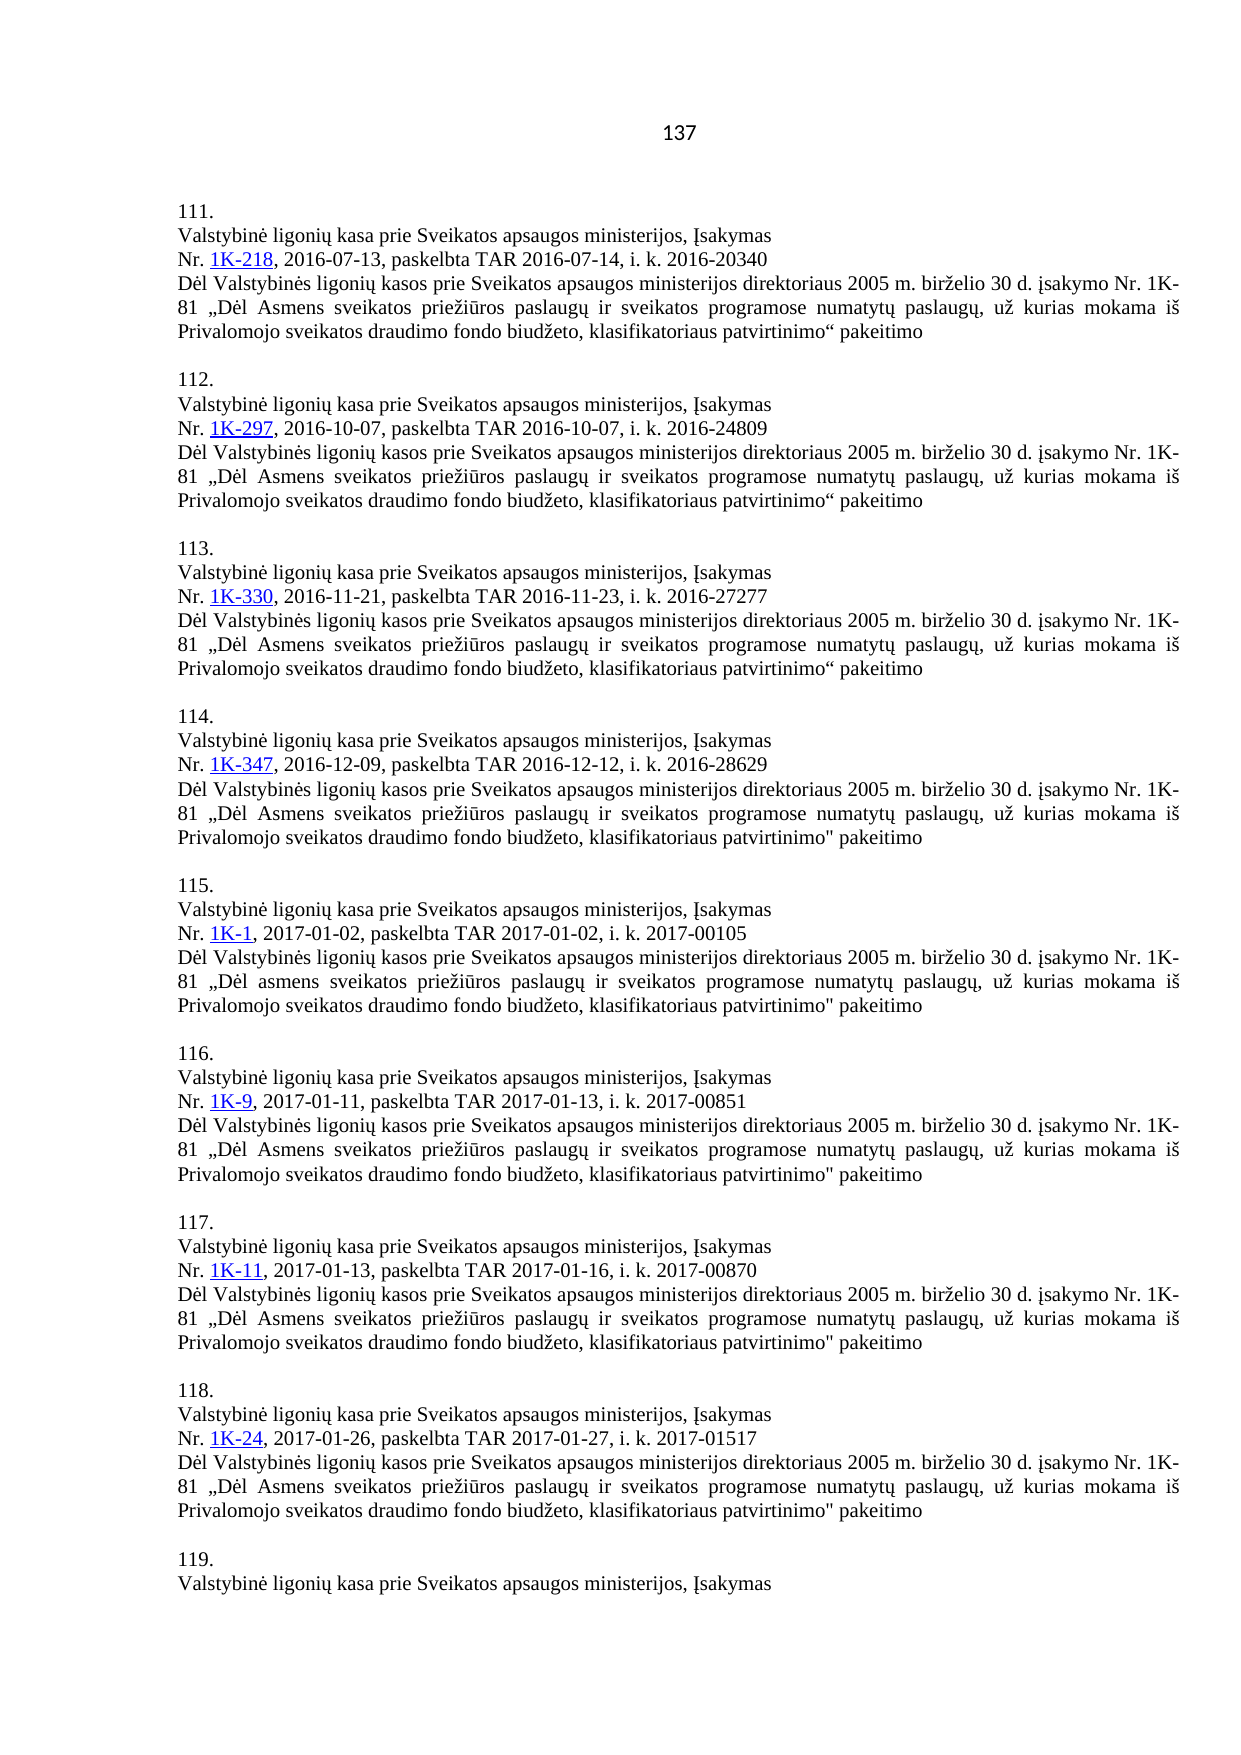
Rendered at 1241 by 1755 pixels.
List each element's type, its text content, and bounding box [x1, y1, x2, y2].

text Nr. 1K-297, 2016-10-07, paskelbta TAR 2016-10-07, i. k. 2016-24809 [177, 416, 1181, 439]
text 118. [177, 1378, 1181, 1402]
text 112. [177, 367, 1181, 391]
text Valstybinė ligonių kasa prie Sveikatos apsaugos ministerijos, Įsakymas [177, 728, 1181, 752]
text Nr. 1K-24, 2017-01-26, paskelbta TAR 2017-01-27, i. k. 2017-01517 [177, 1426, 1181, 1450]
text Dėl Valstybinės ligonių kasos prie Sveikatos apsaugos ministerijos direktoriaus 2005 m. birželio 30 d. įsakymo Nr. 1K-81 „Dėl Asmens sveikatos priežiūros paslaugų ir sveikatos programose numatytų paslaugų, už kurias mokama iš Privalomojo sveikatos draudimo fondo biudžeto, klasifikatoriaus patvirtinimo" pakeitimo [177, 776, 1181, 849]
text Dėl Valstybinės ligonių kasos prie Sveikatos apsaugos ministerijos direktoriaus 2005 m. birželio 30 d. įsakymo Nr. 1K-81 „Dėl Asmens sveikatos priežiūros paslaugų ir sveikatos programose numatytų paslaugų, už kurias mokama iš Privalomojo sveikatos draudimo fondo biudžeto, klasifikatoriaus patvirtinimo" pakeitimo [177, 1113, 1181, 1186]
text Valstybinė ligonių kasa prie Sveikatos apsaugos ministerijos, Įsakymas [177, 897, 1181, 921]
text Dėl Valstybinės ligonių kasos prie Sveikatos apsaugos ministerijos direktoriaus 2005 m. birželio 30 d. įsakymo Nr. 1K-81 „Dėl Asmens sveikatos priežiūros paslaugų ir sveikatos programose numatytų paslaugų, už kurias mokama iš Privalomojo sveikatos draudimo fondo biudžeto, klasifikatoriaus patvirtinimo“ pakeitimo [177, 439, 1181, 512]
text Valstybinė ligonių kasa prie Sveikatos apsaugos ministerijos, Įsakymas [177, 1571, 1181, 1594]
text Dėl Valstybinės ligonių kasos prie Sveikatos apsaugos ministerijos direktoriaus 2005 m. birželio 30 d. įsakymo Nr. 1K-81 „Dėl asmens sveikatos priežiūros paslaugų ir sveikatos programose numatytų paslaugų, už kurias mokama iš Privalomojo sveikatos draudimo fondo biudžeto, klasifikatoriaus patvirtinimo" pakeitimo [177, 945, 1181, 1017]
text Valstybinė ligonių kasa prie Sveikatos apsaugos ministerijos, Įsakymas [177, 1234, 1181, 1258]
text Nr. 1K-330, 2016-11-21, paskelbta TAR 2016-11-23, i. k. 2016-27277 [177, 584, 1181, 608]
text Dėl Valstybinės ligonių kasos prie Sveikatos apsaugos ministerijos direktoriaus 2005 m. birželio 30 d. įsakymo Nr. 1K-81 „Dėl Asmens sveikatos priežiūros paslaugų ir sveikatos programose numatytų paslaugų, už kurias mokama iš Privalomojo sveikatos draudimo fondo biudžeto, klasifikatoriaus patvirtinimo“ pakeitimo [177, 271, 1181, 343]
text Dėl Valstybinės ligonių kasos prie Sveikatos apsaugos ministerijos direktoriaus 2005 m. birželio 30 d. įsakymo Nr. 1K-81 „Dėl Asmens sveikatos priežiūros paslaugų ir sveikatos programose numatytų paslaugų, už kurias mokama iš Privalomojo sveikatos draudimo fondo biudžeto, klasifikatoriaus patvirtinimo" pakeitimo [177, 1450, 1181, 1522]
text 115. [177, 873, 1181, 897]
text 116. [177, 1041, 1181, 1065]
text 111. [177, 199, 1181, 223]
text 114. [177, 704, 1181, 728]
text 117. [177, 1209, 1181, 1234]
text Valstybinė ligonių kasa prie Sveikatos apsaugos ministerijos, Įsakymas [177, 223, 1181, 247]
text Nr. 1K-11, 2017-01-13, paskelbta TAR 2017-01-16, i. k. 2017-00870 [177, 1258, 1181, 1282]
text Dėl Valstybinės ligonių kasos prie Sveikatos apsaugos ministerijos direktoriaus 2005 m. birželio 30 d. įsakymo Nr. 1K-81 „Dėl Asmens sveikatos priežiūros paslaugų ir sveikatos programose numatytų paslaugų, už kurias mokama iš Privalomojo sveikatos draudimo fondo biudžeto, klasifikatoriaus patvirtinimo“ pakeitimo [177, 608, 1181, 680]
text Nr. 1K-1, 2017-01-02, paskelbta TAR 2017-01-02, i. k. 2017-00105 [177, 921, 1181, 945]
text Nr. 1K-218, 2016-07-13, paskelbta TAR 2016-07-14, i. k. 2016-20340 [177, 247, 1181, 271]
text Valstybinė ligonių kasa prie Sveikatos apsaugos ministerijos, Įsakymas [177, 560, 1181, 584]
text Nr. 1K-347, 2016-12-09, paskelbta TAR 2016-12-12, i. k. 2016-28629 [177, 752, 1181, 776]
text Nr. 1K-9, 2017-01-11, paskelbta TAR 2017-01-13, i. k. 2017-00851 [177, 1089, 1181, 1113]
text 119. [177, 1546, 1181, 1571]
text Valstybinė ligonių kasa prie Sveikatos apsaugos ministerijos, Įsakymas [177, 1065, 1181, 1089]
text 113. [177, 536, 1181, 560]
text Valstybinė ligonių kasa prie Sveikatos apsaugos ministerijos, Įsakymas [177, 1402, 1181, 1426]
text Dėl Valstybinės ligonių kasos prie Sveikatos apsaugos ministerijos direktoriaus 2005 m. birželio 30 d. įsakymo Nr. 1K-81 „Dėl Asmens sveikatos priežiūros paslaugų ir sveikatos programose numatytų paslaugų, už kurias mokama iš Privalomojo sveikatos draudimo fondo biudžeto, klasifikatoriaus patvirtinimo" pakeitimo [177, 1282, 1181, 1354]
text Valstybinė ligonių kasa prie Sveikatos apsaugos ministerijos, Įsakymas [177, 391, 1181, 416]
